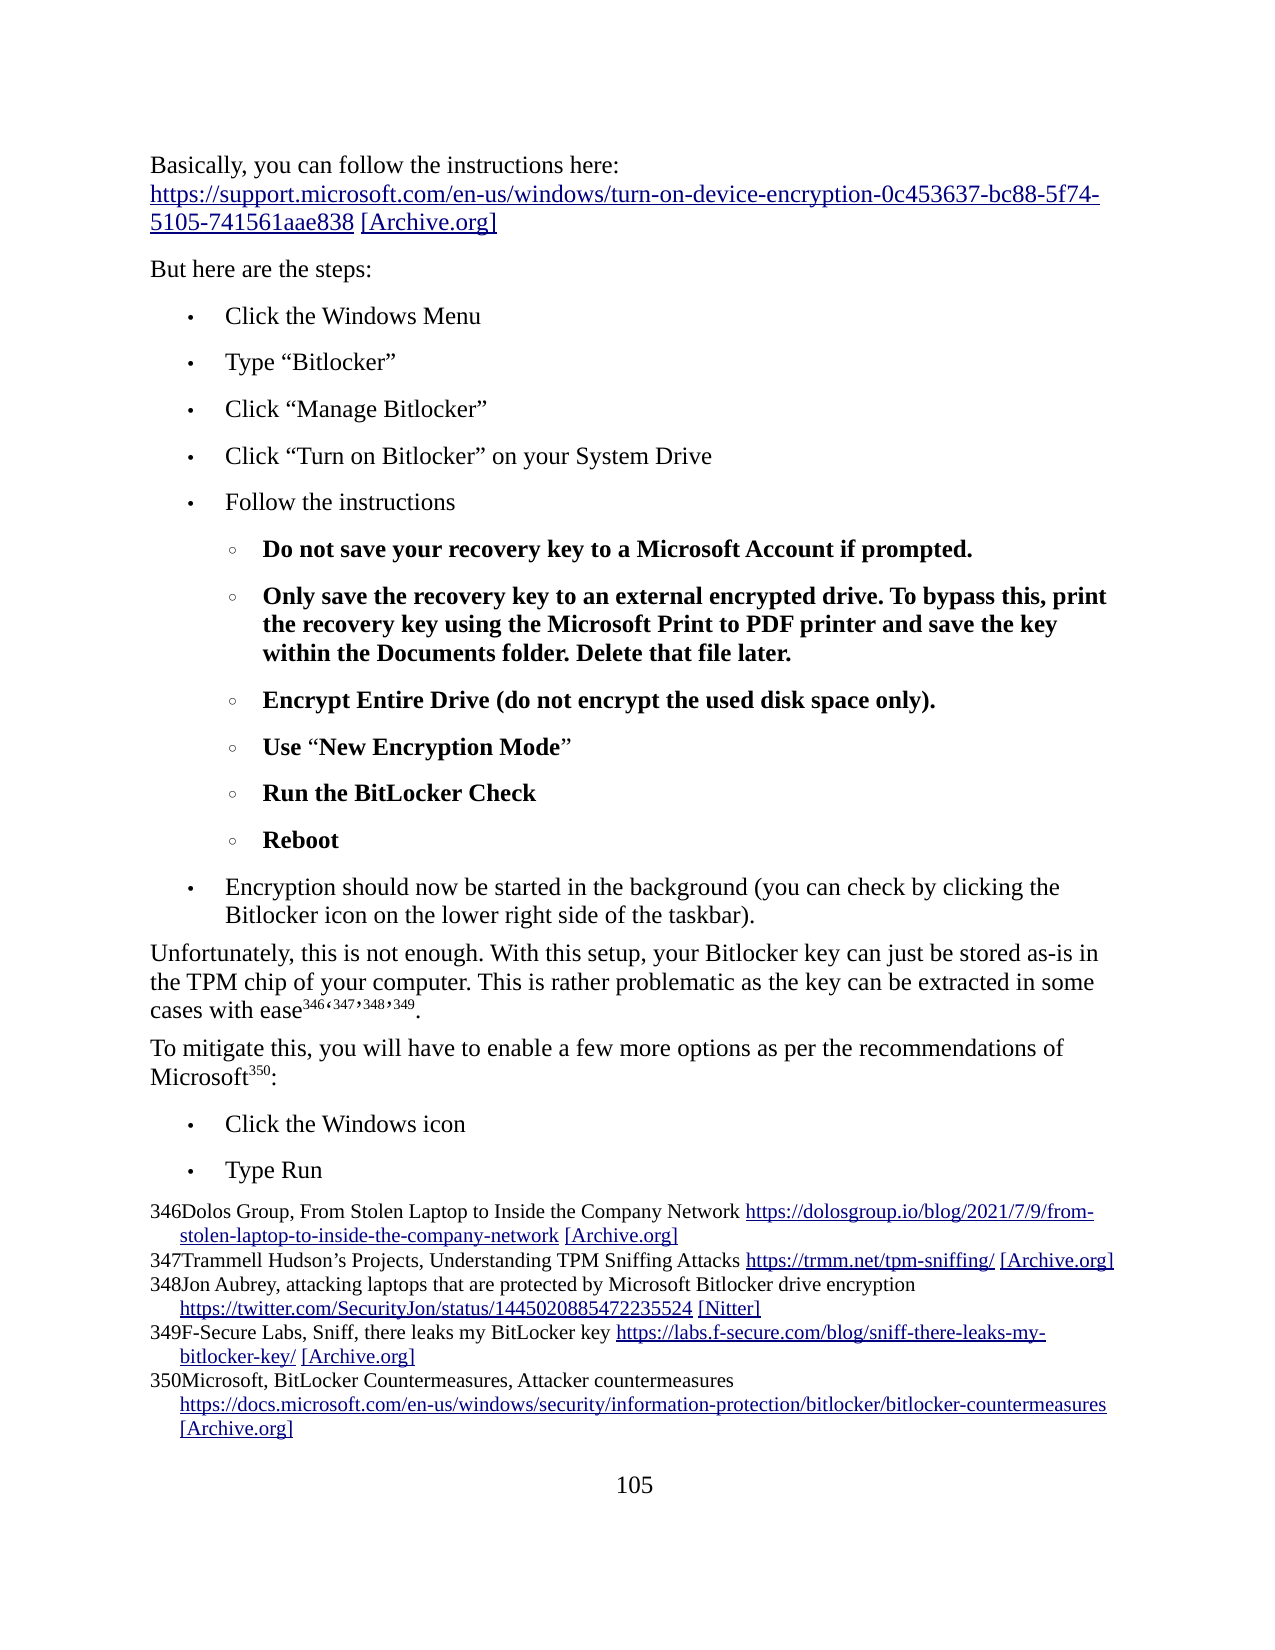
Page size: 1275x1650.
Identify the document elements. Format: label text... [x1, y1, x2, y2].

text To mitigate this, you will have to enable a few more options as per the recommendations of Microsoft: [150, 1033, 1125, 1091]
list Encrypt Entire Drive (do not encrypt the used disk space only). [225, 685, 1125, 714]
list Only save the recovery key to an external encrypted drive. To bypass this, print the recovery key using the Microsoft Print to PDF printer and save the key within the Documents folder. Delete that file later. [225, 581, 1125, 667]
text Dolos Group, From Stolen Laptop to Inside the Company Network https://dolosgroup.io/blog/2021/7/9/from-stolen-laptop-to-inside-the-company-network [Archive.org] [150, 1199, 1125, 1247]
text Jon Aubrey, attacking laptops that are protected by Microsoft Bitlocker drive encryption https://twitter.com/SecurityJon/status/1445020885472235524 [Nitter] [150, 1272, 1125, 1320]
list Click the Windows icon [187, 1109, 1125, 1137]
list Do not save your recovery key to a Microsoft Account if prompted. [225, 534, 1125, 563]
text But here are the steps: [150, 254, 1125, 283]
text Microsoft, BitLocker Countermeasures, Attacker countermeasures https://docs.microsoft.com/en-us/windows/security/information-protection/bitlocker/bitlocker-countermeasures [Archive.org] [150, 1368, 1125, 1440]
list Click “Manage Bitlocker” [187, 394, 1125, 423]
list Use “New Encryption Mode” [225, 732, 1125, 760]
list Click the Windows Menu [187, 301, 1125, 329]
list Encryption should now be started in the background (you can check by clicking the Bitlocker icon on the lower right side of the taskbar). [187, 872, 1125, 929]
list Reboot [225, 825, 1125, 854]
text Basically, you can follow the instructions here: https://support.microsoft.com/en-us/windows/turn-on-device-encryption-0c453637-bc88-5f74-5105-741561aae838 [Archive.org] [150, 150, 1125, 236]
text Unfortunately, this is not enough. With this setup, your Bitlocker key can just be stored as-is in the TPM chip of your computer. This is rather problematic as the key can be extracted in some cases with ease‘’’. [150, 938, 1125, 1024]
list Type Run [187, 1155, 1125, 1184]
text F-Secure Labs, Sniff, there leaks my BitLocker key https://labs.f-secure.com/blog/sniff-there-leaks-my-bitlocker-key/ [Archive.org] [150, 1320, 1125, 1368]
text Trammell Hudson’s Projects, Understanding TPM Sniffing Attacks https://trmm.net/tpm-sniffing/ [Archive.org] [150, 1247, 1125, 1272]
list Type “Bitlocker” [187, 347, 1125, 376]
list Follow the instructions [187, 487, 1125, 516]
list Click “Turn on Bitlocker” on your System Drive [187, 441, 1125, 469]
list Run the BitLocker Check [225, 778, 1125, 807]
